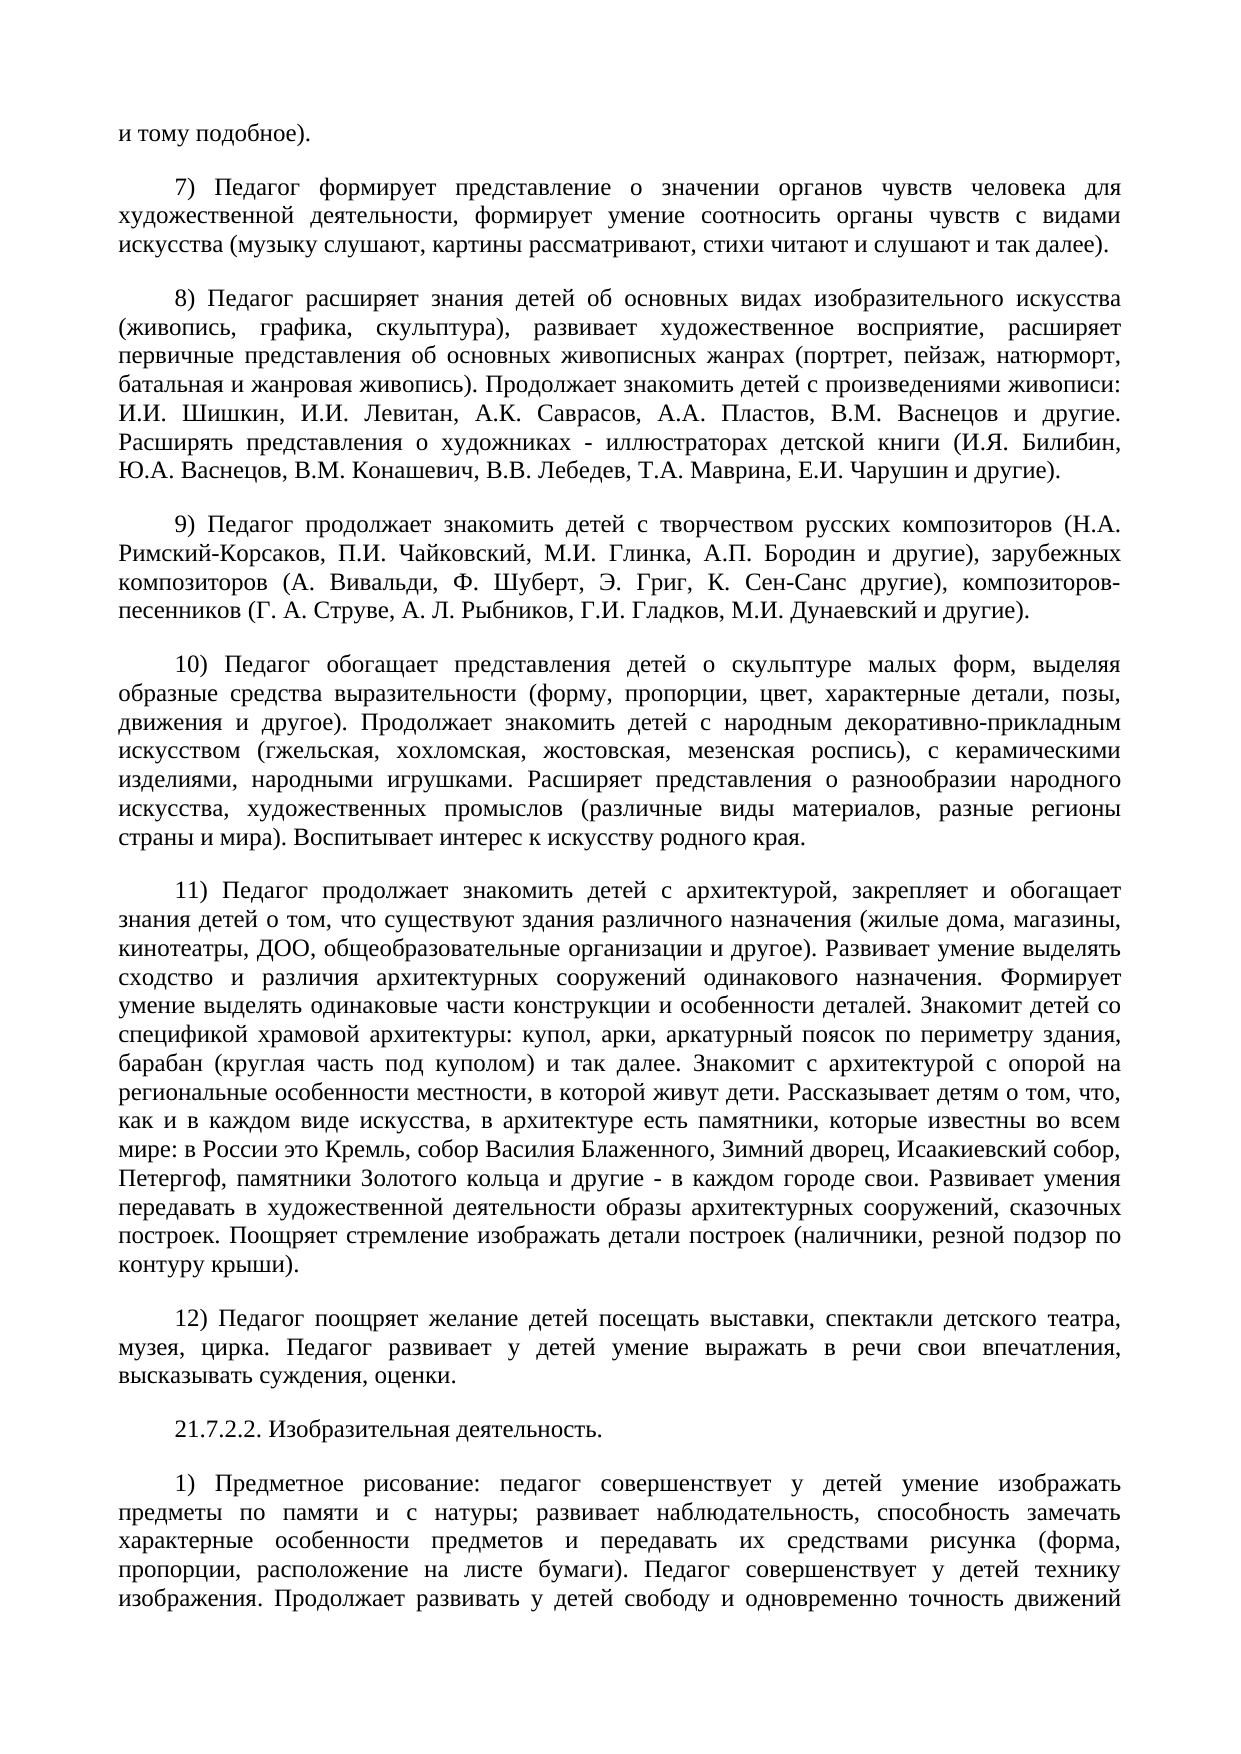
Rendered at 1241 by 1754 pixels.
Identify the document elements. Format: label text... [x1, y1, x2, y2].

text 11) Педагог продолжает знакомить детей с архитектурой, закрепляет и обогащает знания детей о том, что существуют здания различного назначения (жилые дома, магазины, кинотеатры, ДОО, общеобразовательные организации и другое). Развивает умение выделять сходство и различия архитектурных сооружений одинакового назначения. Формирует умение выделять одинаковые части конструкции и особенности деталей. Знакомит детей со спецификой храмовой архитектуры: купол, арки, аркатурный поясок по периметру здания, барабан (круглая часть под куполом) и так далее. Знакомит с архитектурой с опорой на региональные особенности местности, в которой живут дети. Рассказывает детям о том, что, как и в каждом виде искусства, в архитектуре есть памятники, которые известны во всем мире: в России это Кремль, собор Василия Блаженного, Зимний дворец, Исаакиевский собор, Петергоф, памятники Золотого кольца и другие - в каждом городе свои. Развивает умения передавать в художественной деятельности образы архитектурных сооружений, сказочных построек. Поощряет стремление изображать детали построек (наличники, резной подзор по контуру крыши). [118, 876, 1122, 1278]
text 7) Педагог формирует представление о значении органов чувств человека для художественной деятельности, формирует умение соотносить органы чувств с видами искусства (музыку слушают, картины рассматривают, стихи читают и слушают и так далее). [118, 172, 1122, 258]
text 12) Педагог поощряет желание детей посещать выставки, спектакли детского театра, музея, цирка. Педагог развивает у детей умение выражать в речи свои впечатления, высказывать суждения, оценки. [118, 1303, 1122, 1389]
text 9) Педагог продолжает знакомить детей с творчеством русских композиторов (Н.А. Римский-Корсаков, П.И. Чайковский, М.И. Глинка, А.П. Бородин и другие), зарубежных композиторов (А. Вивальди, Ф. Шуберт, Э. Григ, К. Сен-Санс другие), композиторов-песенников (Г. А. Струве, А. Л. Рыбников, Г.И. Гладков, М.И. Дунаевский и другие). [118, 509, 1122, 624]
text 8) Педагог расширяет знания детей об основных видах изобразительного искусства (живопись, графика, скульптура), развивает художественное восприятие, расширяет первичные представления об основных живописных жанрах (портрет, пейзаж, натюрморт, батальная и жанровая живопись). Продолжает знакомить детей с произведениями живописи: И.И. Шишкин, И.И. Левитан, А.К. Саврасов, А.А. Пластов, В.М. Васнецов и другие. Расширять представления о художниках - иллюстраторах детской книги (И.Я. Билибин, Ю.А. Васнецов, В.М. Конашевич, В.В. Лебедев, Т.А. Маврина, Е.И. Чарушин и другие). [118, 283, 1122, 484]
text и тому подобное). [118, 118, 1122, 147]
text 10) Педагог обогащает представления детей о скульптуре малых форм, выделяя образные средства выразительности (форму, пропорции, цвет, характерные детали, позы, движения и другое). Продолжает знакомить детей с народным декоративно-прикладным искусством (гжельская, хохломская, жостовская, мезенская роспись), с керамическими изделиями, народными игрушками. Расширяет представления о разнообразии народного искусства, художественных промыслов (различные виды материалов, разные регионы страны и мира). Воспитывает интерес к искусству родного края. [118, 649, 1122, 851]
text 21.7.2.2. Изобразительная деятельность. [118, 1414, 1122, 1443]
text 1) Предметное рисование: педагог совершенствует у детей умение изображать предметы по памяти и с натуры; развивает наблюдательность, способность замечать характерные особенности предметов и передавать их средствами рисунка (форма, пропорции, расположение на листе бумаги). Педагог совершенствует у детей технику изображения. Продолжает развивать у детей свободу и одновременно точность движений [118, 1468, 1122, 1612]
